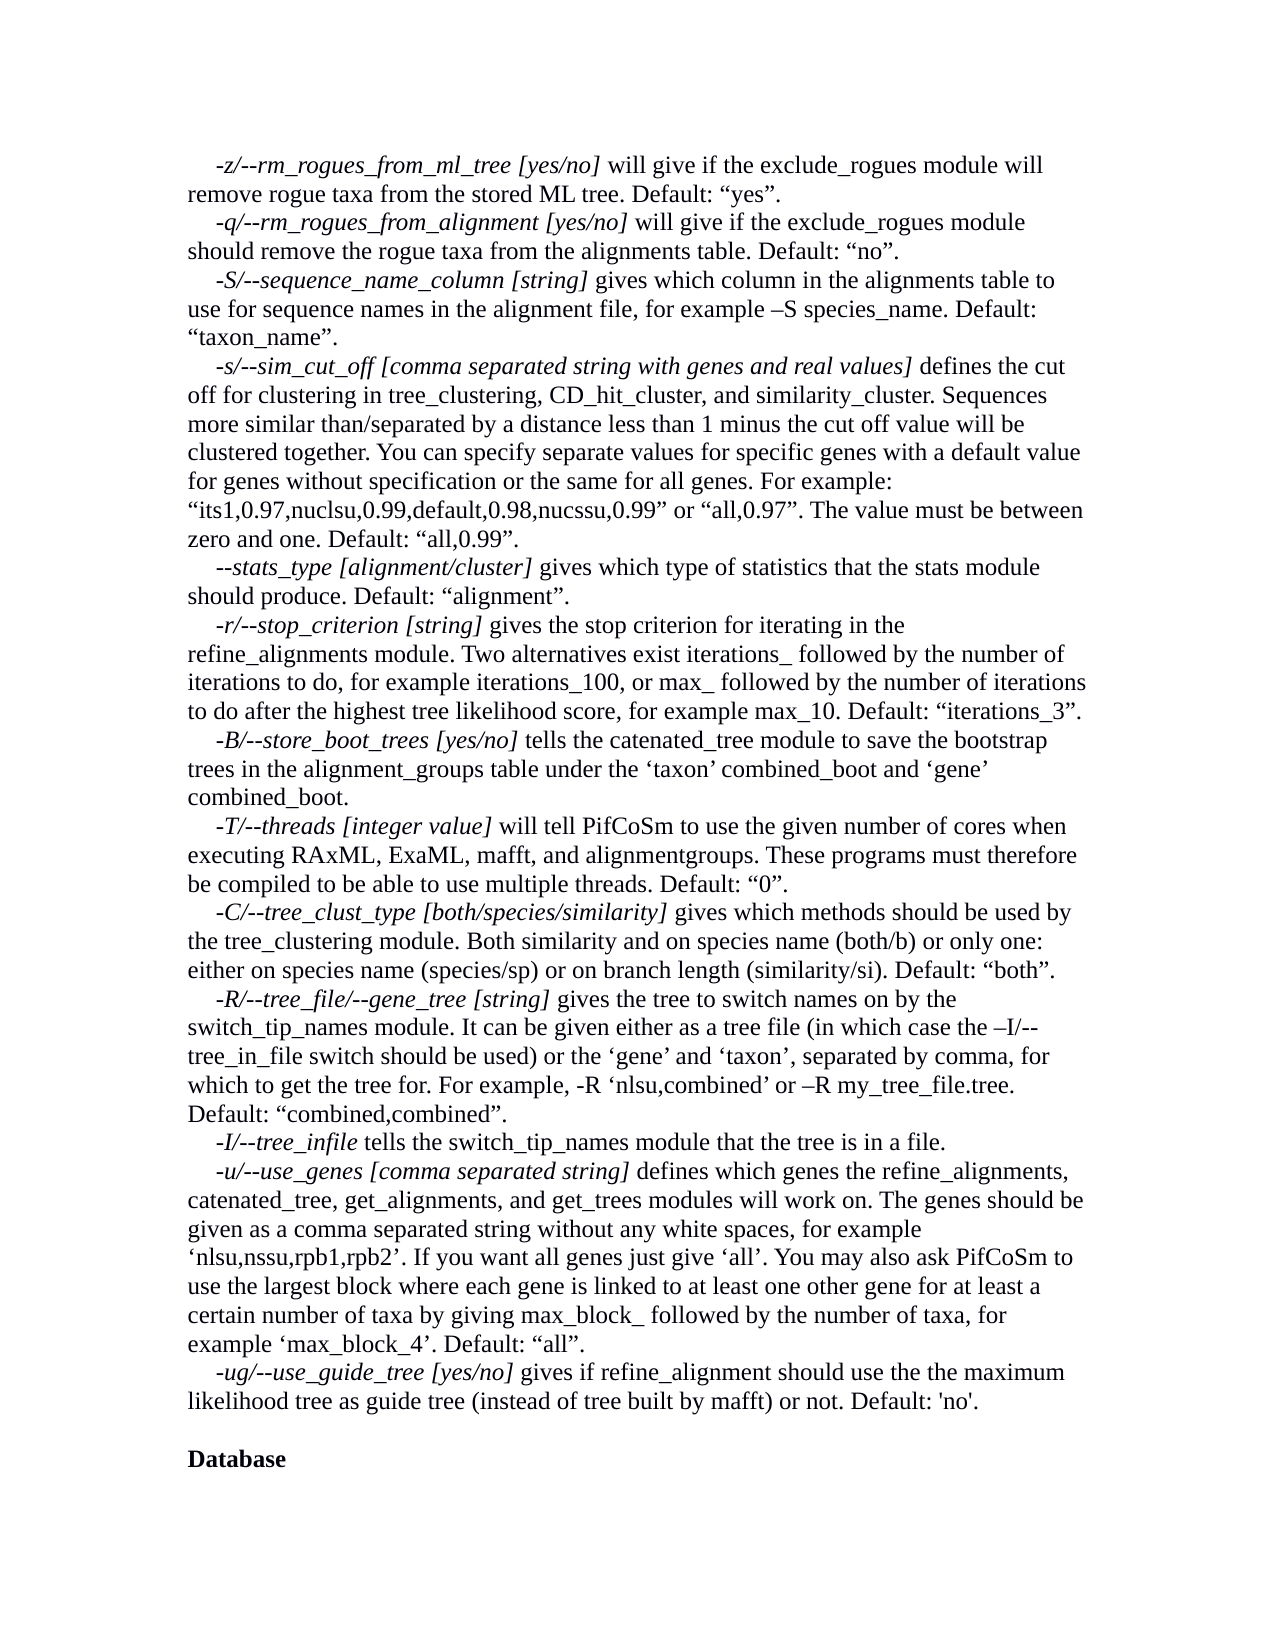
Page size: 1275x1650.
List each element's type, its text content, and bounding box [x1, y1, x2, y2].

text -R/--tree_file/--gene_tree [string] gives the tree to switch names on by the switch_tip_names module. It can be given either as a tree file (in which case the –I/--tree_in_file switch should be used) or the ‘gene’ and ‘taxon’, separated by comma, for which to get the tree for. For example, -R ‘nlsu,combined’ or –R my_tree_file.tree. Default: “combined,combined”. [187, 984, 1087, 1127]
text -q/--rm_rogues_from_alignment [yes/no] will give if the exclude_rogues module should remove the rogue taxa from the alignments table. Default: “no”. [187, 207, 1087, 265]
text -z/--rm_rogues_from_ml_tree [yes/no] will give if the exclude_rogues module will remove rogue taxa from the stored ML tree. Default: “yes”. [187, 150, 1087, 207]
text -S/--sequence_name_column [string] gives which column in the alignments table to use for sequence names in the alignment file, for example –S species_name. Default: “taxon_name”. [187, 265, 1087, 351]
text -r/--stop_criterion [string] gives the stop criterion for iterating in the refine_alignments module. Two alternatives exist iterations_ followed by the number of iterations to do, for example iterations_100, or max_ followed by the number of iterations to do after the highest tree likelihood score, for example max_10. Default: “iterations_3”. [187, 610, 1087, 725]
text Database [187, 1444, 1087, 1472]
text -ug/--use_guide_tree [yes/no] gives if refine_alignment should use the the maximum likelihood tree as guide tree (instead of tree built by mafft) or not. Default: 'no'. [187, 1357, 1087, 1415]
text -B/--store_boot_trees [yes/no] tells the catenated_tree module to save the bootstrap trees in the alignment_groups table under the ‘taxon’ combined_boot and ‘gene’ combined_boot. [187, 725, 1087, 811]
text -I/--tree_infile tells the switch_tip_names module that the tree is in a file. [187, 1127, 1087, 1156]
text -T/--threads [integer value] will tell PifCoSm to use the given number of cores when executing RAxML, ExaML, mafft, and alignmentgroups. These programs must therefore be compiled to be able to use multiple threads. Default: “0”. [187, 811, 1087, 897]
text -u/--use_genes [comma separated string] defines which genes the refine_alignments, catenated_tree, get_alignments, and get_trees modules will work on. The genes should be given as a comma separated string without any white spaces, for example ‘nlsu,nssu,rpb1,rpb2’. If you want all genes just give ‘all’. You may also ask PifCoSm to use the largest block where each gene is linked to at least one other gene for at least a certain number of taxa by giving max_block_ followed by the number of taxa, for example ‘max_block_4’. Default: “all”. [187, 1156, 1087, 1357]
text -s/--sim_cut_off [comma separated string with genes and real values] defines the cut off for clustering in tree_clustering, CD_hit_cluster, and similarity_cluster. Sequences more similar than/separated by a distance less than 1 minus the cut off value will be clustered together. You can specify separate values for specific genes with a default value for genes without specification or the same for all genes. For example: “its1,0.97,nuclsu,0.99,default,0.98,nucssu,0.99” or “all,0.97”. The value must be between zero and one. Default: “all,0.99”. [187, 351, 1087, 552]
text --stats_type [alignment/cluster] gives which type of statistics that the stats module should produce. Default: “alignment”. [187, 552, 1087, 610]
text -C/--tree_clust_type [both/species/similarity] gives which methods should be used by the tree_clustering module. Both similarity and on species name (both/b) or only one: either on species name (species/sp) or on branch length (similarity/si). Default: “both”. [187, 897, 1087, 984]
